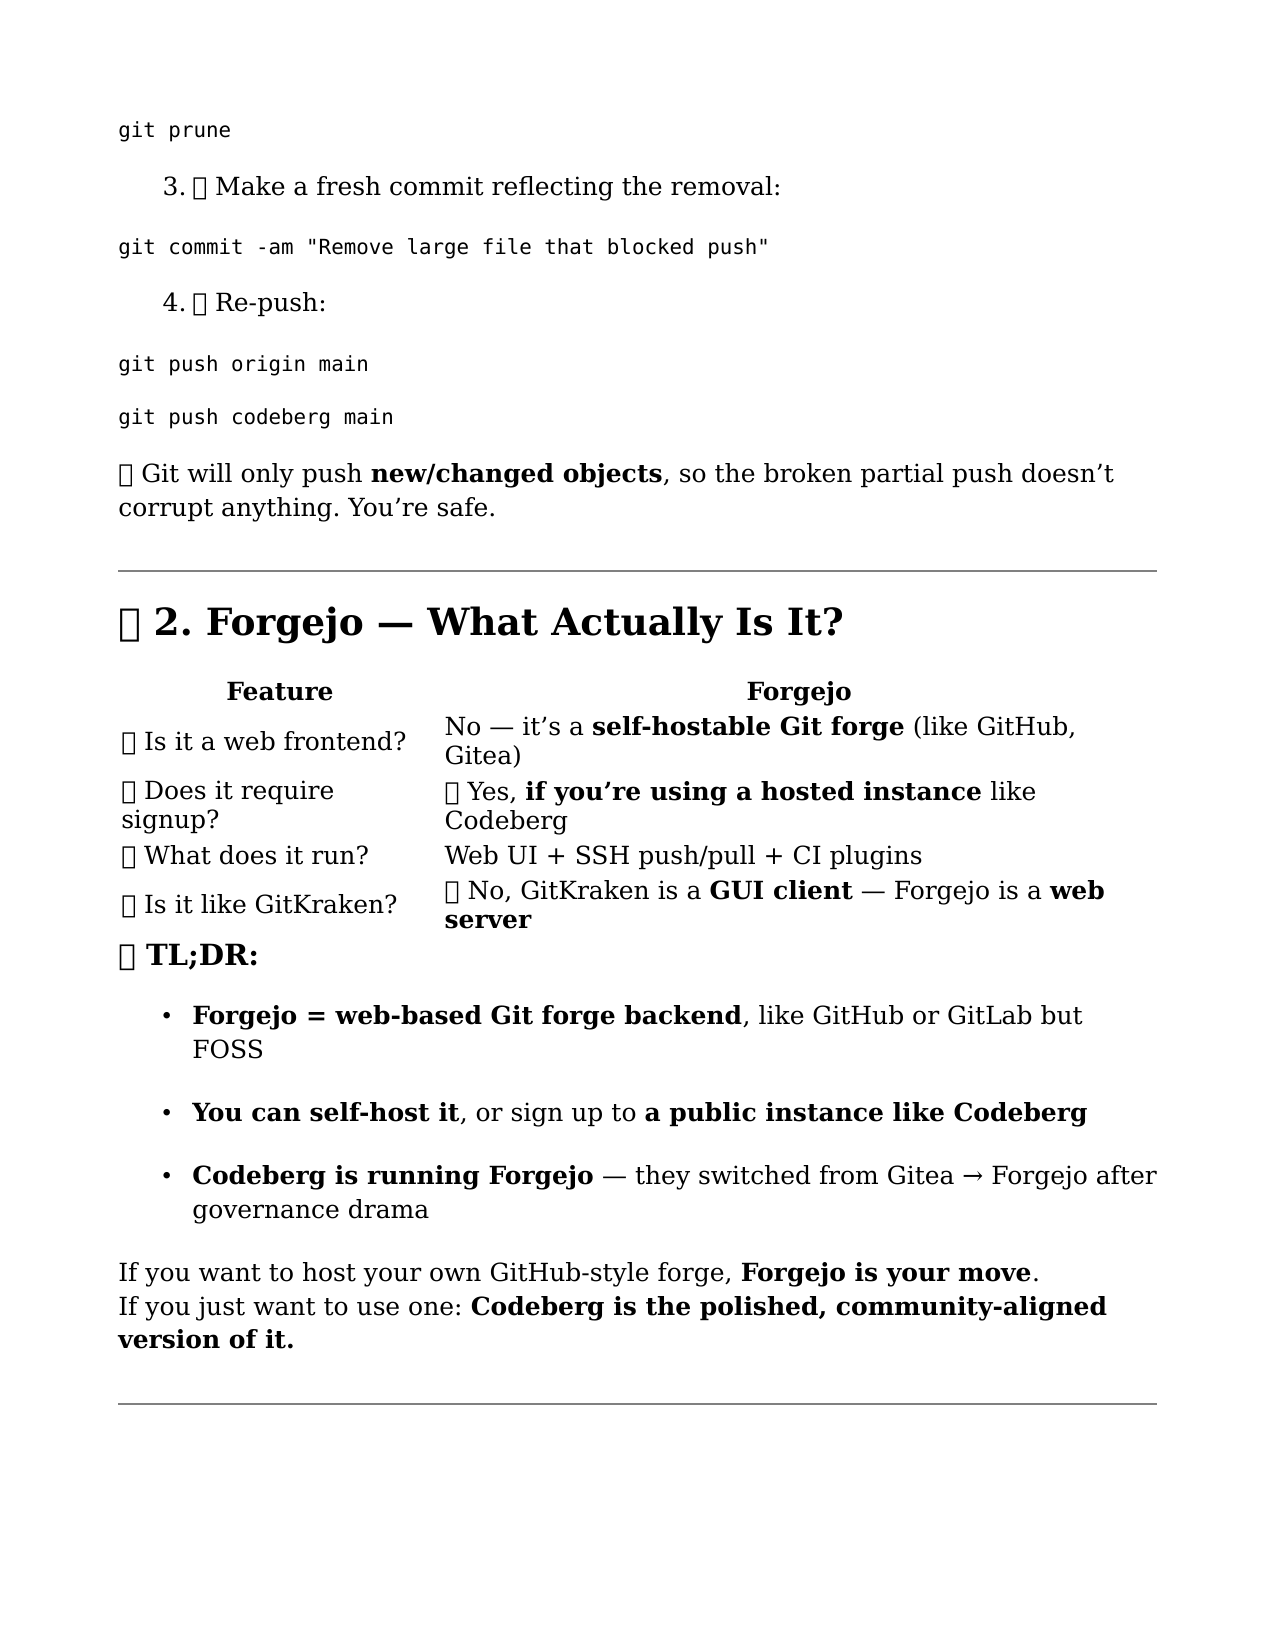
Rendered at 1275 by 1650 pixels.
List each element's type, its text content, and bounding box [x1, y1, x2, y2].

text If you want to host your own GitHub-style forge, Forgejo is your move. If you just want to use one: Codeberg is the polished, community-aligned version of it. [118, 1258, 1157, 1355]
table_cell 🛠 Is it like GitKraken? [118, 873, 441, 937]
table_cell Web UI + SSH push/pull + CI plugins [441, 838, 1157, 873]
text git commit -am "Remove large file that blocked push" [118, 235, 1157, 259]
list 🚀 Re-push: [162, 289, 1157, 318]
list 💾 Make a fresh commit reflecting the removal: [162, 172, 1157, 201]
table_header Forgejo [441, 674, 1157, 709]
table_cell 🧱 What does it run? [118, 838, 441, 873]
list Codeberg is running Forgejo — they switched from Gitea → Forgejo after governance drama [162, 1161, 1157, 1224]
subtitle 🧩 2. Forgejo — What Actually Is It? [118, 600, 1157, 644]
table_cell ❌ No, GitKraken is a GUI client — Forgejo is a web server [441, 873, 1157, 937]
list Forgejo = web-based Git forge backend, like GitHub or GitLab but FOSS [162, 1001, 1157, 1064]
table_cell 🌐 Is it a web frontend? [118, 709, 441, 773]
table_cell No — it’s a self-hostable Git forge (like GitHub, Gitea) [441, 709, 1157, 773]
text git push codeberg main [118, 405, 1157, 430]
subtitle 🔥 TL;DR: [118, 937, 1157, 972]
text git push origin main [118, 352, 1157, 376]
text git prune [118, 118, 1157, 142]
table_header Feature [118, 674, 441, 709]
list You can self-host it, or sign up to a public instance like Codeberg [162, 1098, 1157, 1127]
table_cell ✅ Yes, if you’re using a hosted instance like Codeberg [441, 774, 1157, 838]
text 🦊 Git will only push new/changed objects, so the broken partial push doesn’t corrupt anything. You’re safe. [118, 459, 1157, 522]
table_cell 👤 Does it require signup? [118, 774, 441, 838]
